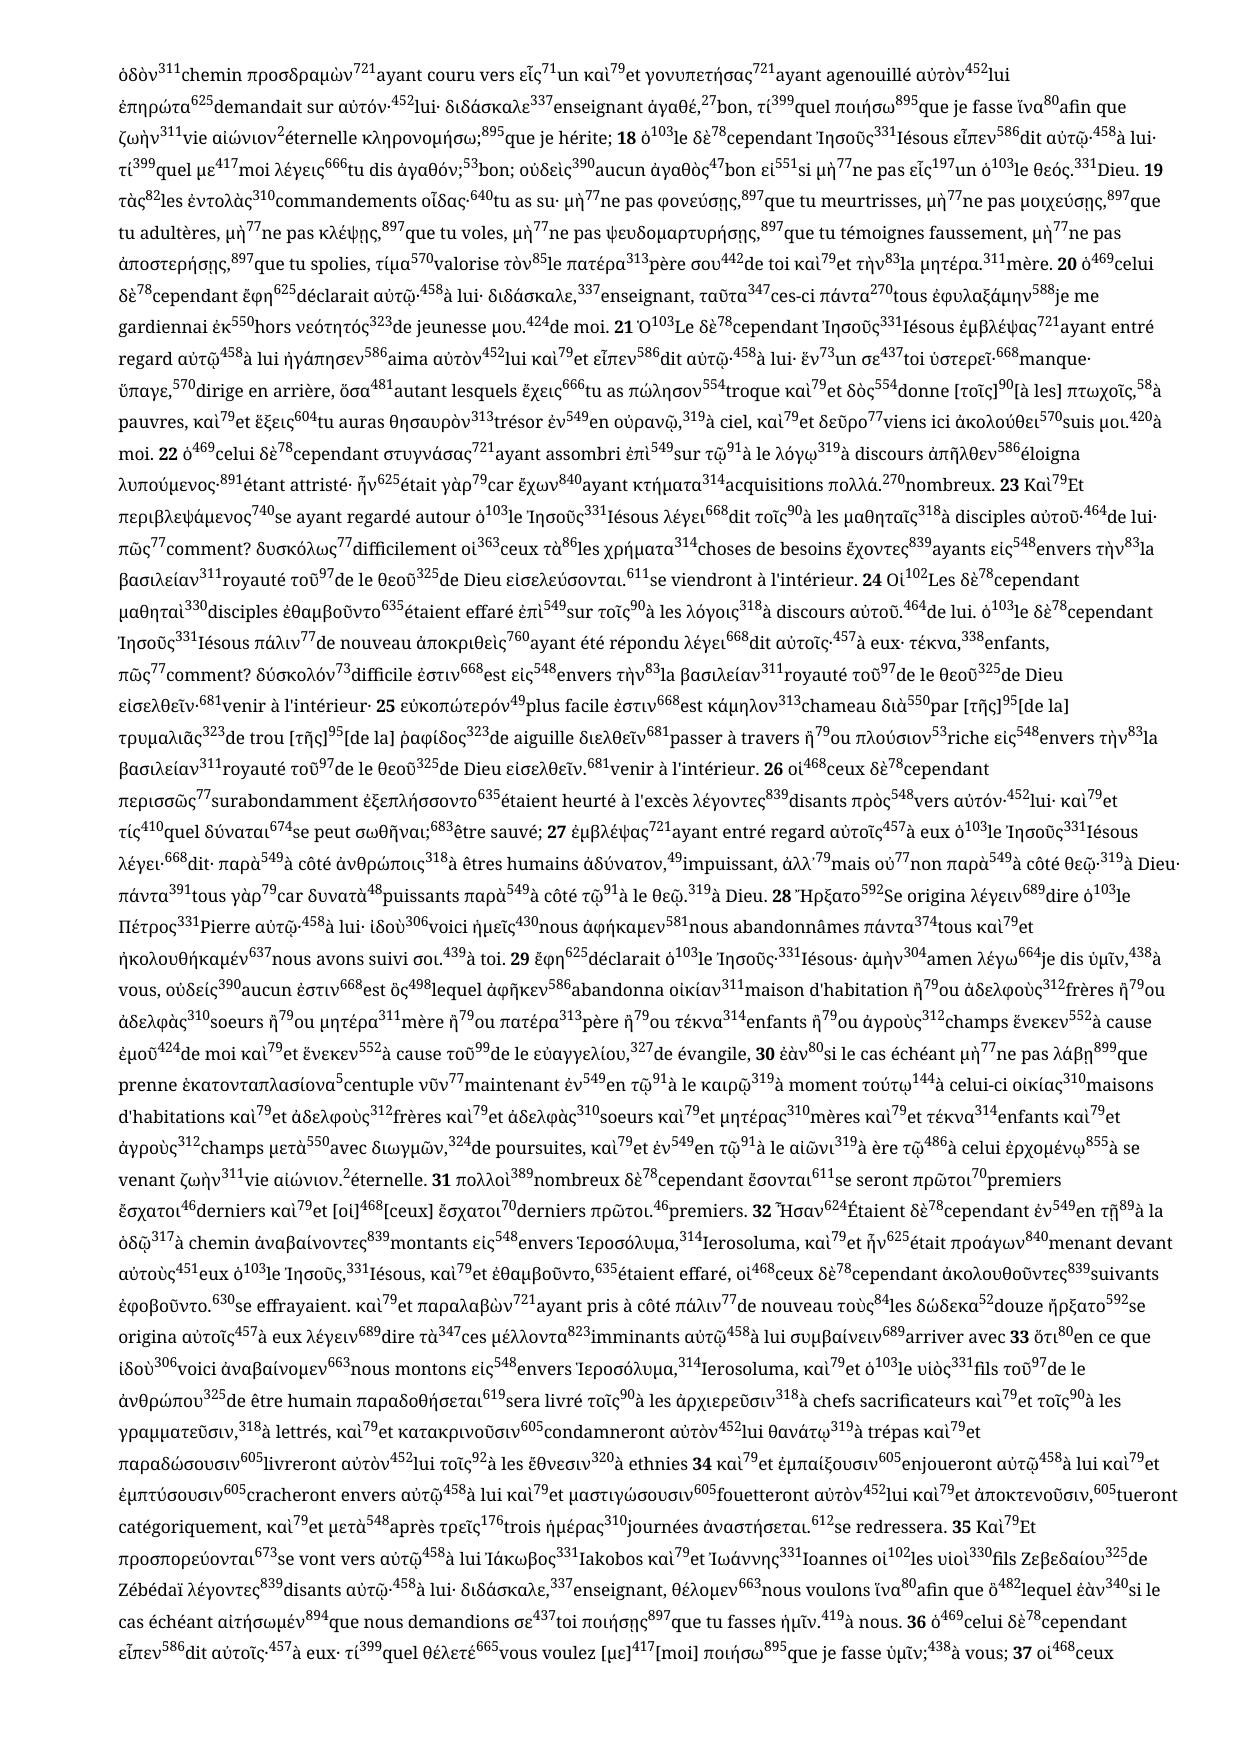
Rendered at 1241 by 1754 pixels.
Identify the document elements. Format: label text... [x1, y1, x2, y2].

text 1 Καὶ79Et ἐκεῖθεν77de là ἀναστὰς721ayant redressé ἔρχεται674se vient εἰς548envers τὰ86les ὅρια314frontières τῆς95de la Ἰουδαίας323de Ioudaia [καὶ]79[et] πέραν552de l'autre côté τοῦ97de le Ἰορδάνου,325de Iordane, καὶ79et συμπορεύονται673se vont avec πάλιν77de nouveau ὄχλοι330foules πρὸς548vers αὐτόν,452lui, καὶ79et ὡς80comme εἰώθει659avait habitué πάλιν77de nouveau ἐδίδασκεν625enseignait αὐτούς.451eux. 2 Καὶ79Et προσελθόντες720ayants venus vers Φαρισαῖοι330Pharisiens ἐπηρώτων624demandaient sur αὐτὸν452lui εἰ340si ἔξεστιν668est permis ἀνδρὶ319à homme γυναῖκα311femme ἀπολῦσαι,681délier au loin, πειράζοντες839mettants en tentation αὐτόν.452lui. 3 ὁ469celui δὲ78cependant ἀποκριθεὶς760ayant été répondu εἶπεν586dit αὐτοῖς·457à eux· τί399quel ὑμῖν438à vous ἐνετείλατο592se commanda Μωϋσῆς;331Môusês; 4 οἱ468ceux δὲ78cependant εἶπαν·585dirent· ἐπέτρεψεν586permit Μωϋσῆς331Môusês βιβλίον315papier de bible ἀποστασίου327de apostat γράψαι681grapher καὶ79et ἀπολῦσαι.681délier au loin. 5 ὁ103le δὲ78cependant Ἰησοῦς331Iésous εἶπεν586dit αὐτοῖς·457à eux· πρὸς548vers τὴν83la σκληροκαρδίαν311sclérose cardiaque ὑμῶν441de vous ἔγραψεν586grapha ὑμῖν438à vous τὴν83la ἐντολὴν311commandement ταύτην.136celle-ci. 6 ἀπὸ550au loin δὲ78cependant ἀρχῆς323de origine κτίσεως323de création ἄρσεν55mâle καὶ79et θῆλυ55femelle ἐποίησεν586fit αὐτούς·451eux· 7 ἕνεκεν552à cause τούτου360de ce-ci καταλείψει606laissera en contrebas ἄνθρωπος331être humain τὸν85le πατέρα313père αὐτοῦ464de lui καὶ79et τὴν83la μητέρα311mère [καὶ79[et προσκολληθήσεται619sera accolé πρὸς548vers τὴν83la γυναῖκα311femme αὐτοῦ],464de lui], 8 καὶ79et ἔσονται611se seront οἱ102les δύο70deux εἰς548envers σάρκα311chair μίαν·177une· ὥστε80de sorte que οὐκέτι77non plus εἰσὶν667sont δύο46deux ἀλλὰ79mais μία195une σάρξ.329chair. 9 ὃ482lequel οὖν79donc ὁ103le θεὸς331Dieu συνέζευξεν586joignit paire ensemble ἄνθρωπος331être humain μὴ77ne pas χωριζέτω.572sépare. 10 Καὶ79Et εἰς548envers τὴν83la οἰκίαν311maison d'habitation πάλιν77de nouveau οἱ102les μαθηταὶ330disciples περὶ550autour τούτου360de ce-ci ἐπηρώτων624demandaient sur αὐτόν.452lui. 11 καὶ79et λέγει668dit αὐτοῖς·457à eux· ὃς498lequel ἂν340le cas échéant ἀπολύσῃ899que délie au loin τὴν83la γυναῖκα311femme αὐτοῦ464de lui καὶ79et γαμήσῃ899que marie ἄλλην371autre μοιχᾶται674se fait adultère ἐπ᾽548sur αὐτήν·450elle· 12 καὶ79et ἐὰν80si le cas échéant αὐτὴ467elle ἀπολύσασα719ayante déliée au loin τὸν85le ἄνδρα313homme αὐτῆς462de elle γαμήσῃ899que marie ἄλλον373autre μοιχᾶται.674se fait adultère. 13 Καὶ79Et προσέφερον624apportaient αὐτῷ458à lui παιδία314jeunes enfants ἵνα80afin que αὐτῶν465de eux ἅψηται·905que se touche· οἱ102les δὲ78cependant μαθηταὶ330disciples ἐπετίμησαν585survalorisèrent αὐτοῖς.457à eux. 14 ἰδὼν721ayant vu δὲ78cependant ὁ103le Ἰησοῦς331Iésous ἠγανάκτησεν586irrita beaucoup καὶ79et εἶπεν586dit αὐτοῖς·457à eux· ἄφετε553abandonnez τὰ86les παιδία314jeunes enfants ἔρχεσθαι690se venir πρός548vers με,417moi, καὶ79et μὴ77ne pas κωλύετε569empêchez αὐτά,453eux, τῶν98de les γὰρ79car τοιούτων359de tels ἐστὶν668est ἡ101la βασιλεία329royauté τοῦ97de le θεοῦ.325de Dieu. 15 ἀμὴν304amen λέγω664je dis ὑμῖν,438à vous, ὃς498lequel ἂν340le cas échéant μὴ77ne pas δέξηται905que se accepte τὴν83la βασιλείαν311royauté τοῦ97de le θεοῦ325de Dieu ὡς80comme παιδίον,333jeune enfant, οὐ77non μὴ77ne pas εἰσέλθῃ899que vienne à l'intérieur εἰς548envers αὐτήν.450elle. 16 καὶ79et ἐναγκαλισάμενος740se ayant pris dans ses bras αὐτὰ453eux κατευλόγει625élogiait de haut en bas τιθεὶς840posant τὰς242les χεῖρας310mains ἐπ᾽548sur αὐτά.453eux. 17 Καὶ79Et ἐκπορευομένου861de se allant au dehors αὐτοῦ464de lui εἰς548envers ὁδὸν311chemin προσδραμὼν721ayant couru vers εἷς71un καὶ79et γονυπετήσας721ayant agenouillé αὐτὸν452lui ἐπηρώτα625demandait sur αὐτόν·452lui· διδάσκαλε337enseignant ἀγαθέ,27bon, τί399quel ποιήσω895que je fasse ἵνα80afin que ζωὴν311vie αἰώνιον2éternelle κληρονομήσω;895que je hérite; 18 ὁ103le δὲ78cependant Ἰησοῦς331Iésous εἶπεν586dit αὐτῷ·458à lui· τί399quel με417moi λέγεις666tu dis ἀγαθόν;53bon; οὐδεὶς390aucun ἀγαθὸς47bon εἰ551si μὴ77ne pas εἷς197un ὁ103le θεός.331Dieu. 19 τὰς82les ἐντολὰς310commandements οἶδας·640tu as su· μὴ77ne pas φονεύσῃς,897que tu meurtrisses, μὴ77ne pas μοιχεύσῃς,897que tu adultères, μὴ77ne pas κλέψῃς,897que tu voles, μὴ77ne pas ψευδομαρτυρήσῃς,897que tu témoignes faussement, μὴ77ne pas ἀποστερήσῃς,897que tu spolies, τίμα570valorise τὸν85le πατέρα313père σου442de toi καὶ79et τὴν83la μητέρα.311mère. 20 ὁ469celui δὲ78cependant ἔφη625déclarait αὐτῷ·458à lui· διδάσκαλε,337enseignant, ταῦτα347ces-ci πάντα270tous ἐφυλαξάμην588je me gardiennai ἐκ550hors νεότητός323de jeunesse μου.424de moi. 21 Ὁ103Le δὲ78cependant Ἰησοῦς331Iésous ἐμβλέψας721ayant entré regard αὐτῷ458à lui ἠγάπησεν586aima αὐτὸν452lui καὶ79et εἶπεν586dit αὐτῷ·458à lui· ἕν73un σε437toi ὑστερεῖ·668manque· ὕπαγε,570dirige en arrière, ὅσα481autant lesquels ἔχεις666tu as πώλησον554troque καὶ79et δὸς554donne [τοῖς]90[à les] πτωχοῖς,58à pauvres, καὶ79et ἕξεις604tu auras θησαυρὸν313trésor ἐν549en οὐρανῷ,319à ciel, καὶ79et δεῦρο77viens ici ἀκολούθει570suis μοι.420à moi. 22 ὁ469celui δὲ78cependant στυγνάσας721ayant assombri ἐπὶ549sur τῷ91à le λόγῳ319à discours ἀπῆλθεν586éloigna λυπούμενος·891étant attristé· ἦν625était γὰρ79car ἔχων840ayant κτήματα314acquisitions πολλά.270nombreux. 23 Καὶ79Et περιβλεψάμενος740se ayant regardé autour ὁ103le Ἰησοῦς331Iésous λέγει668dit τοῖς90à les μαθηταῖς318à disciples αὐτοῦ·464de lui· πῶς77comment? δυσκόλως77difficilement οἱ363ceux τὰ86les χρήματα314choses de besoins ἔχοντες839ayants εἰς548envers τὴν83la βασιλείαν311royauté τοῦ97de le θεοῦ325de Dieu εἰσελεύσονται.611se viendront à l'intérieur. 24 Οἱ102Les δὲ78cependant μαθηταὶ330disciples ἐθαμβοῦντο635étaient effaré ἐπὶ549sur τοῖς90à les λόγοις318à discours αὐτοῦ.464de lui. ὁ103le δὲ78cependant Ἰησοῦς331Iésous πάλιν77de nouveau ἀποκριθεὶς760ayant été répondu λέγει668dit αὐτοῖς·457à eux· τέκνα,338enfants, πῶς77comment? δύσκολόν73difficile ἐστιν668est εἰς548envers τὴν83la βασιλείαν311royauté τοῦ97de le θεοῦ325de Dieu εἰσελθεῖν·681venir à l'intérieur· 25 εὐκοπώτερόν49plus facile ἐστιν668est κάμηλον313chameau διὰ550par [τῆς]95[de la] τρυμαλιᾶς323de trou [τῆς]95[de la] ῥαφίδος323de aiguille διελθεῖν681passer à travers ἢ79ou πλούσιον53riche εἰς548envers τὴν83la βασιλείαν311royauté τοῦ97de le θεοῦ325de Dieu εἰσελθεῖν.681venir à l'intérieur. 26 οἱ468ceux δὲ78cependant περισσῶς77surabondamment ἐξεπλήσσοντο635étaient heurté à l'excès λέγοντες839disants πρὸς548vers αὐτόν·452lui· καὶ79et τίς410quel δύναται674se peut σωθῆναι;683être sauvé; 27 ἐμβλέψας721ayant entré regard αὐτοῖς457à eux ὁ103le Ἰησοῦς331Iésous λέγει·668dit· παρὰ549à côté ἀνθρώποις318à êtres humains ἀδύνατον,49impuissant, ἀλλ᾽79mais οὐ77non παρὰ549à côté θεῷ·319à Dieu· πάντα391tous γὰρ79car δυνατὰ48puissants παρὰ549à côté τῷ91à le θεῷ.319à Dieu. 28 Ἤρξατο592Se origina λέγειν689dire ὁ103le Πέτρος331Pierre αὐτῷ·458à lui· ἰδοὺ306voici ἡμεῖς430nous ἀφήκαμεν581nous abandonnâmes πάντα374tous καὶ79et ἠκολουθήκαμέν637nous avons suivi σοι.439à toi. 29 ἔφη625déclarait ὁ103le Ἰησοῦς·331Iésous· ἀμὴν304amen λέγω664je dis ὑμῖν,438à vous, οὐδείς390aucun ἐστιν668est ὃς498lequel ἀφῆκεν586abandonna οἰκίαν311maison d'habitation ἢ79ou ἀδελφοὺς312frères ἢ79ou ἀδελφὰς310soeurs ἢ79ou μητέρα311mère ἢ79ou πατέρα313père ἢ79ou τέκνα314enfants ἢ79ou ἀγροὺς312champs ἕνεκεν552à cause ἐμοῦ424de moi καὶ79et ἕνεκεν552à cause τοῦ99de le εὐαγγελίου,327de évangile, 30 ἐὰν80si le cas échéant μὴ77ne pas λάβῃ899que prenne ἑκατονταπλασίονα5centuple νῦν77maintenant ἐν549en τῷ91à le καιρῷ319à moment τούτῳ144à celui-ci οἰκίας310maisons d'habitations καὶ79et ἀδελφοὺς312frères καὶ79et ἀδελφὰς310soeurs καὶ79et μητέρας310mères καὶ79et τέκνα314enfants καὶ79et ἀγροὺς312champs μετὰ550avec διωγμῶν,324de poursuites, καὶ79et ἐν549en τῷ91à le αἰῶνι319à ère τῷ486à celui ἐρχομένῳ855à se venant ζωὴν311vie αἰώνιον.2éternelle. 31 πολλοὶ389nombreux δὲ78cependant ἔσονται611se seront πρῶτοι70premiers ἔσχατοι46derniers καὶ79et [οἱ]468[ceux] ἔσχατοι70derniers πρῶτοι.46premiers. 32 Ἦσαν624Étaient δὲ78cependant ἐν549en τῇ89à la ὁδῷ317à chemin ἀναβαίνοντες839montants εἰς548envers Ἱεροσόλυμα,314Ierosoluma, καὶ79et ἦν625était προάγων840menant devant αὐτοὺς451eux ὁ103le Ἰησοῦς,331Iésous, καὶ79et ἐθαμβοῦντο,635étaient effaré, οἱ468ceux δὲ78cependant ἀκολουθοῦντες839suivants ἐφοβοῦντο.630se effrayaient. καὶ79et παραλαβὼν721ayant pris à côté πάλιν77de nouveau τοὺς84les δώδεκα52douze ἤρξατο592se origina αὐτοῖς457à eux λέγειν689dire τὰ347ces μέλλοντα823imminants αὐτῷ458à lui συμβαίνειν689arriver avec 33 ὅτι80en ce que ἰδοὺ306voici ἀναβαίνομεν663nous montons εἰς548envers Ἱεροσόλυμα,314Ierosoluma, καὶ79et ὁ103le υἱὸς331fils τοῦ97de le ἀνθρώπου325de être humain παραδοθήσεται619sera livré τοῖς90à les ἀρχιερεῦσιν318à chefs sacrificateurs καὶ79et τοῖς90à les γραμματεῦσιν,318à lettrés, καὶ79et κατακρινοῦσιν605condamneront αὐτὸν452lui θανάτῳ319à trépas καὶ79et παραδώσουσιν605livreront αὐτὸν452lui τοῖς92à les ἔθνεσιν320à ethnies 34 καὶ79et ἐμπαίξουσιν605enjoueront αὐτῷ458à lui καὶ79et ἐμπτύσουσιν605cracheront envers αὐτῷ458à lui καὶ79et μαστιγώσουσιν605fouetteront αὐτὸν452lui καὶ79et ἀποκτενοῦσιν,605tueront catégoriquement, καὶ79et μετὰ548après τρεῖς176trois ἡμέρας310journées ἀναστήσεται.612se redressera. 35 Καὶ79Et προσπορεύονται673se vont vers αὐτῷ458à lui Ἰάκωβος331Iakobos καὶ79et Ἰωάννης331Ioannes οἱ102les υἱοὶ330fils Ζεβεδαίου325de Zébédaï λέγοντες839disants αὐτῷ·458à lui· διδάσκαλε,337enseignant, θέλομεν663nous voulons ἵνα80afin que ὃ482lequel ἐὰν340si le cas échéant αἰτήσωμέν894que nous demandions σε437toi ποιήσῃς897que tu fasses ἡμῖν.419à nous. 36 ὁ469celui δὲ78cependant εἶπεν586dit αὐτοῖς·457à eux· τί399quel θέλετέ665vous voulez [με]417[moi] ποιήσω895que je fasse ὑμῖν;438à vous; 37 οἱ468ceux δὲ78cependant εἶπαν585dirent αὐτῷ·458à lui· δὸς554donne ἡμῖν419à nous ἵνα80afin que εἷς71un σου442de toi ἐκ550hors δεξιῶν66de droits καὶ79et εἷς71un ἐξ550hors εὐωνύμων66de gauches σου442de toi καθίσωμεν894que nous asseyions ἐν549en τῇ89à la δόξῃ317à gloire σου.442de toi. 38 ὁ103le δὲ78cependant Ἰησοῦς331Iésous εἶπεν586dit αὐτοῖς·457à eux· οὐκ77non οἴδατε639vous avez su τί399quel αἰτεῖσθε.671vous vous demandez. δύνασθε671vous vous pouvez πιεῖν681boire τὸ87le ποτήριον315récipient à boire ὃ482lequel ἐγὼ431moi πίνω664je bois ἢ79ou τὸ87le βάπτισμα315baptême ὃ482lequel ἐγὼ431moi βαπτίζομαι676je suis baptisé βαπτισθῆναι;683être baptisé; 39 οἱ468ceux δὲ78cependant εἶπαν585dirent αὐτῷ·458à lui· δυνάμεθα.669nous nous pouvons. ὁ103le δὲ78cependant Ἰησοῦς331Iésous εἶπεν586dit αὐτοῖς·457à eux· τὸ87le ποτήριον315récipient à boire ὃ482lequel ἐγὼ431moi πίνω664je bois πίεσθε609vous vous boirez καὶ79et τὸ87le βάπτισμα315baptême ὃ482lequel ἐγὼ431moi βαπτίζομαι676je suis baptisé βαπτισθήσεσθε,616vous serez baptisé, 40 τὸ348ce δὲ78cependant καθίσαι681asseoir ἐκ550hors δεξιῶν66de droits μου424de moi ἢ79ou ἐξ550hors εὐωνύμων66de gauches οὐκ77non ἔστιν668est ἐμὸν429mien δοῦναι,681donner, ἀλλ᾽79mais οἷς485à lesquels ἡτοίμασται.654a été préparé. 41 Καὶ79Et ἀκούσαντες720ayants écoutés οἱ102les δέκα70dix ἤρξαντο591se originèrent ἀγανακτεῖν689irriter beaucoup περὶ550autour Ἰακώβου325de Iakobos καὶ79et Ἰωάννου.325de Ioannes. 42 καὶ79et προσκαλεσάμενος740se ayant appelé auprès αὐτοὺς451eux ὁ103le Ἰησοῦς331Iésous λέγει668dit αὐτοῖς·457à eux· οἴδατε639vous avez su ὅτι80en ce que οἱ363ceux δοκοῦντες839estimants ἄρχειν689originer τῶν98de les ἐθνῶν326de ethnies κατακυριεύουσιν667maîtrisent de haut en bas αὐτῶν465de eux καὶ79et οἱ102les μεγάλοι70grands αὐτῶν463de eux κατεξουσιάζουσιν667dominent de haut en bas αὐτῶν.465de eux. 43 οὐχ77non οὕτως77ainsi δέ78cependant ἐστιν668est ἐν549en ὑμῖν,438à vous, ἀλλ᾽79mais ὃς498lequel ἂν340le cas échéant θέλῃ921que veuille μέγας47grand γενέσθαι682se devenir ἐν549en ὑμῖν438à vous ἔσται612se sera ὑμῶν441de vous διάκονος,331serviteur, 44 καὶ79et ὃς498lequel ἂν340le cas échéant θέλῃ921que veuille ἐν549en ὑμῖν438à vous εἶναι689être πρῶτος47premier ἔσται612se sera πάντων383de tous δοῦλος·331mâle esclave· 45 καὶ77aussi γὰρ79car ὁ103le υἱὸς331fils τοῦ97de le ἀνθρώπου325de être humain οὐκ77non ἦλθεν586vint διακονηθῆναι683être servi ἀλλὰ79mais διακονῆσαι681servir καὶ79et δοῦναι681donner τὴν83la ψυχὴν311âme αὐτοῦ464de lui λύτρον315rançon ἀντὶ550contre πολλῶν.383de nombreux. 46 Καὶ79Et ἔρχονται673se viennent εἰς548envers Ἰεριχώ.311Iéricho. Καὶ79Et ἐκπορευομένου861de se allant au dehors αὐτοῦ464de lui ἀπὸ550au loin Ἰεριχὼ323de Iéricho καὶ79et τῶν96de les μαθητῶν324de disciples αὐτοῦ464de lui καὶ79et ὄχλου325de foule ἱκανοῦ16de assez-important ὁ103le υἱὸς331fils Τιμαίου325de Timai Βαρτιμαῖος,331Bar-Timaios, τυφλὸς22aveugle προσαίτης,331mendiant, ἐκάθητο631se était assis παρὰ548à côté τὴν83la ὁδόν.311chemin. 47 καὶ79et ἀκούσας721ayant écouté ὅτι80en ce que Ἰησοῦς331Iésous ὁ103le Ναζαρηνός22Nazarénien ἐστιν668est ἤρξατο592se origina κράζειν689croasser καὶ79et λέγειν·689dire· υἱὲ337fils Δαυὶδ325de Dauid Ἰησοῦ,337Iésous, ἐλέησόν554fais miséricorde με.417moi. 48 καὶ79et ἐπετίμων624survalorisaient αὐτῷ458à lui πολλοὶ389nombreux ἵνα80afin que σιωπήσῃ·899que silence· ὁ469celui δὲ78cependant πολλῷ380à nombreux μᾶλλον77davantage ἔκραζεν·625croassait· υἱὲ337fils Δαυίδ,325de Dauid, ἐλέησόν554fais miséricorde με.417moi. 49 καὶ79et στὰς721ayant dressé ὁ103le Ἰησοῦς331Iésous εἶπεν·586dit· φωνήσατε553sonnez de voix αὐτόν.452lui. καὶ79et φωνοῦσιν667sonnent de voix τὸν85le τυφλὸν53aveugle λέγοντες839disants αὐτῷ·458à lui· θάρσει,570aie courage, ἔγειρε,570éveille, φωνεῖ668sonne de voix σε.437toi. 50 ὁ469celui δὲ78cependant ἀποβαλὼν721ayant jeté au loin τὸ87le ἱμάτιον315himation αὐτοῦ464de lui ἀναπηδήσας721ayant sauté de bas en haut ἦλθεν586vint πρὸς548vers τὸν85le Ἰησοῦν.313Iésous. 51 καὶ79et ἀποκριθεὶς760ayant été répondu αὐτῷ458à lui ὁ103le Ἰησοῦς331Iésous εἶπεν·586dit· τί399quel σοι439à toi θέλεις666tu veux ποιήσω;895que je fasse; ὁ103le δὲ78cependant τυφλὸς71aveugle εἶπεν586dit αὐτῷ·458à lui· ραββουνι,337rabbouni, ἵνα80afin que ἀναβλέψω.895que je regarde de bas en haut. 52 ὁ103le δὲ78cependant Ἰησοῦς331Iésous εἶπεν586dit αὐτῷ·458à lui· ὕπαγε,570dirige en arrière, ἡ101la πίστις329croyance σου442de toi σέσωκέν642a sauvé σε.437toi. καὶ79et εὐθὺς77directement ἀνέβλεψεν586regarda de bas en haut καὶ79et ἠκολούθει625suivait αὐτῷ458à lui ἐν549en τῇ89à la ὁδῷ.317à chemin. [118, 59, 1181, 1665]
